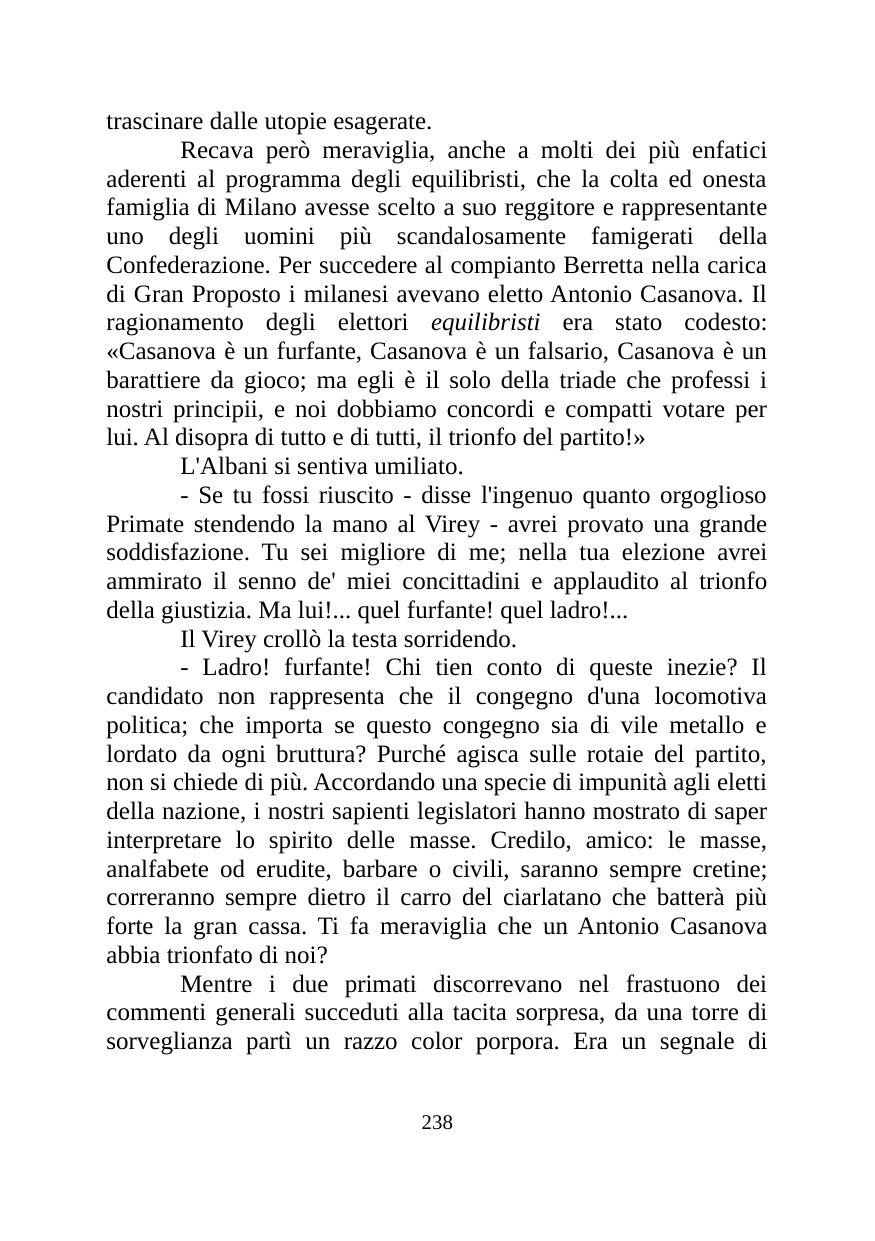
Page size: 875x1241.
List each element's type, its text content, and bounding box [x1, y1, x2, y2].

text L'Albani si sentiva umiliato. [106, 451, 768, 480]
text Recava però meraviglia, anche a molti dei più enfatici aderenti al programma degli equilibristi, che la colta ed onesta famiglia di Milano avesse scelto a suo reggitore e rappresentante uno degli uomini più scandalosamente famigerati della Confederazione. Per succedere al compianto Berretta nella carica di Gran Proposto i milanesi avevano eletto Antonio Casanova. Il ragionamento degli elettori equilibristi era stato codesto: «Casanova è un furfante, Casanova è un falsario, Casanova è un barattiere da gioco; ma egli è il solo della triade che professi i nostri principii, e noi dobbiamo concordi e compatti votare per lui. Al disopra di tutto e di tutti, il trionfo del partito!» [106, 135, 768, 451]
text - Ladro! furfante! Chi tien conto di queste inezie? Il candidato non rappresenta che il congegno d'una locomotiva politica; che importa se questo congegno sia di vile metallo e lordato da ogni bruttura? Purché agisca sulle rotaie del partito, non si chiede di più. Accordando una specie di impunità agli eletti della nazione, i nostri sapienti legislatori hanno mostrato di saper interpretare lo spirito delle masse. Credilo, amico: le masse, analfabete od erudite, barbare o civili, saranno sempre cretine; correranno sempre dietro il carro del ciarlatano che batterà più forte la gran cassa. Ti fa meraviglia che un Antonio Casanova abbia trionfato di noi? [106, 652, 768, 969]
text trascinare dalle utopie esagerate. [106, 106, 768, 135]
text Il Virey crollò la testa sorridendo. [106, 624, 768, 652]
text Mentre i due primati discorrevano nel frastuono dei commenti generali succeduti alla tacita sorpresa, da una torre di sorveglianza partì un razzo color porpora. Era un segnale di [106, 969, 768, 1055]
text - Se tu fossi riuscito - disse l'ingenuo quanto orgoglioso Primate stendendo la mano al Virey - avrei provato una grande soddisfazione. Tu sei migliore di me; nella tua elezione avrei ammirato il senno de' miei concittadini e applaudito al trionfo della giustizia. Ma lui!... quel furfante! quel ladro!... [106, 480, 768, 624]
